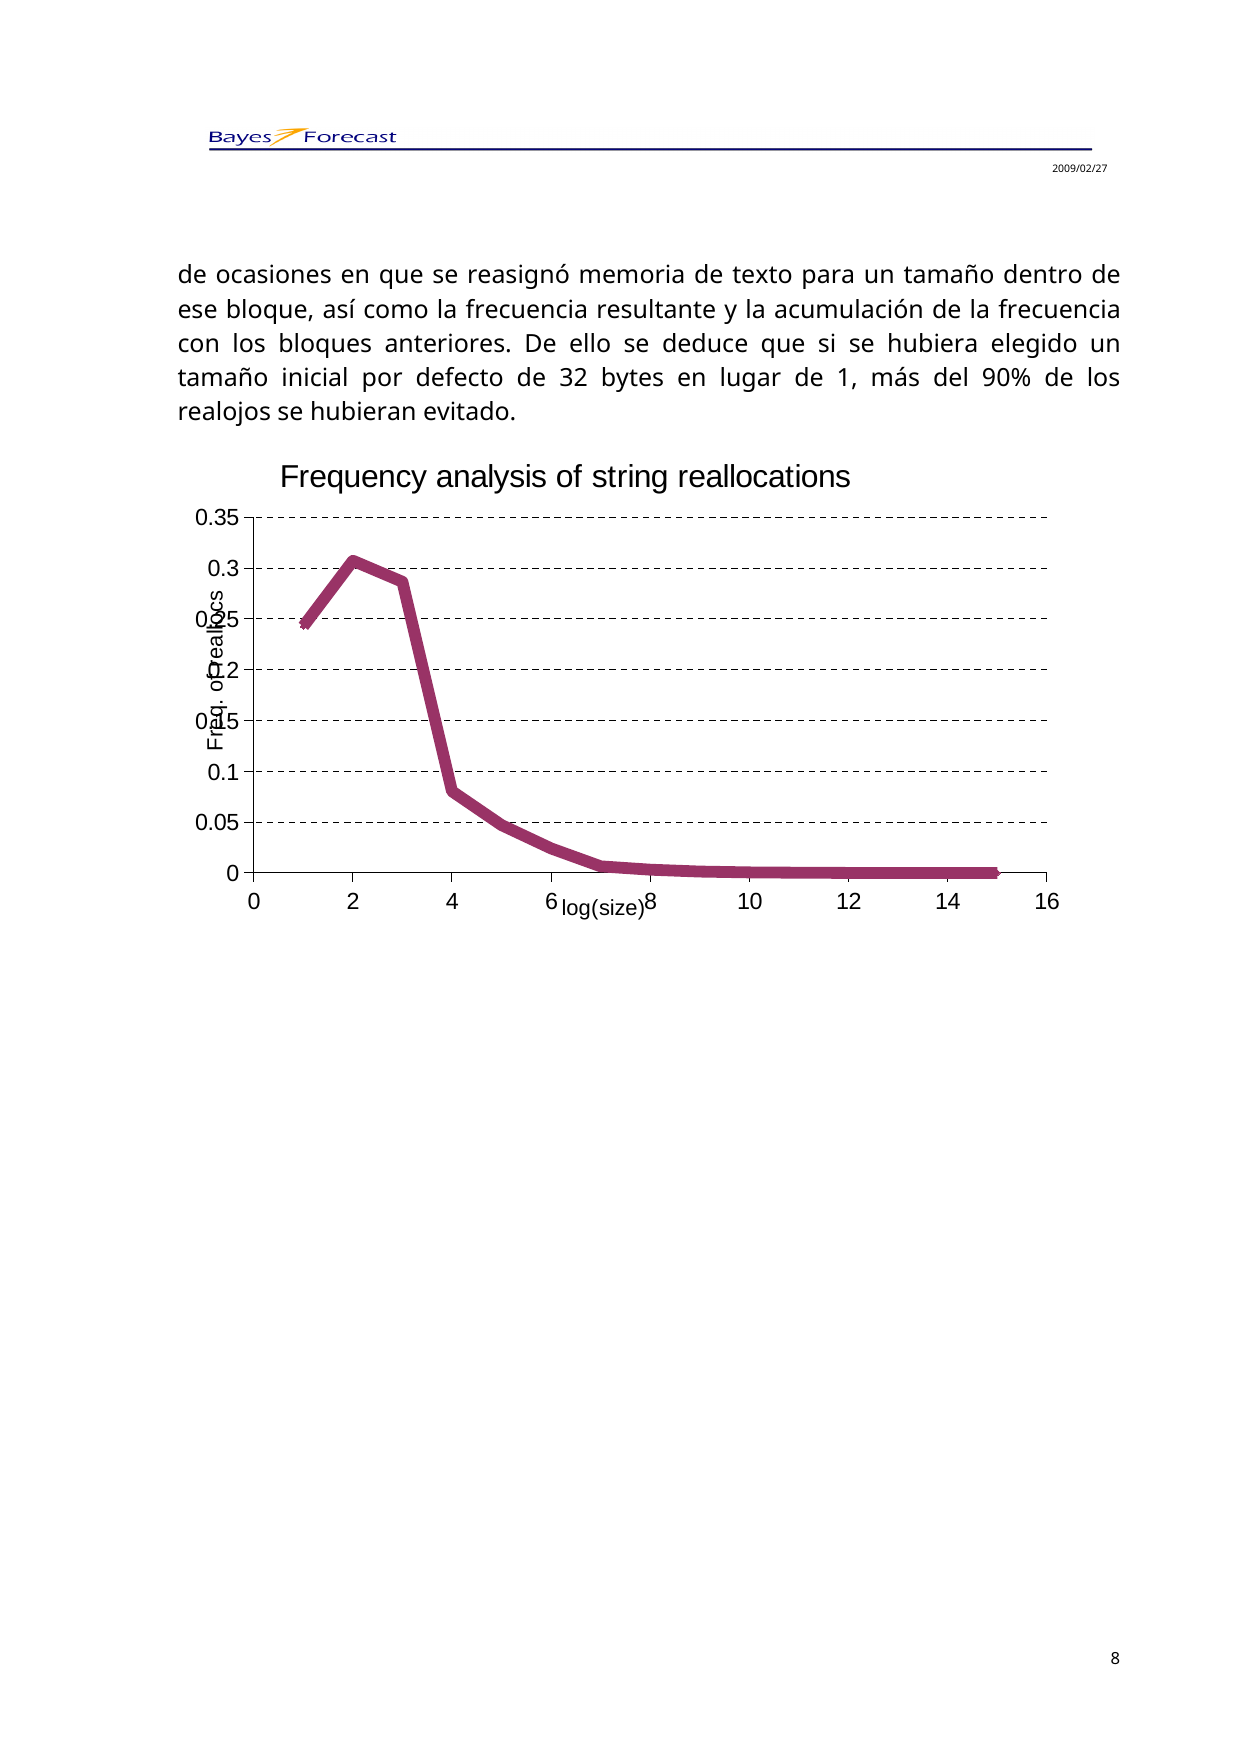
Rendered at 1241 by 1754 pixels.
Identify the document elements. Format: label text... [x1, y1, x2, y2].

text de ocasiones en que se reasignó memoria de texto para un tamaño dentro de ese bloque, así como la frecuencia resultante y la acumulación de la frecuencia con los bloques anteriores. De ello se deduce que si se hubiera elegido un tamaño inicial por defecto de 32 bytes en lugar de 1, más del 90% de los realojos se hubieran evitado. [177, 257, 1122, 427]
picture [205, 127, 1095, 153]
